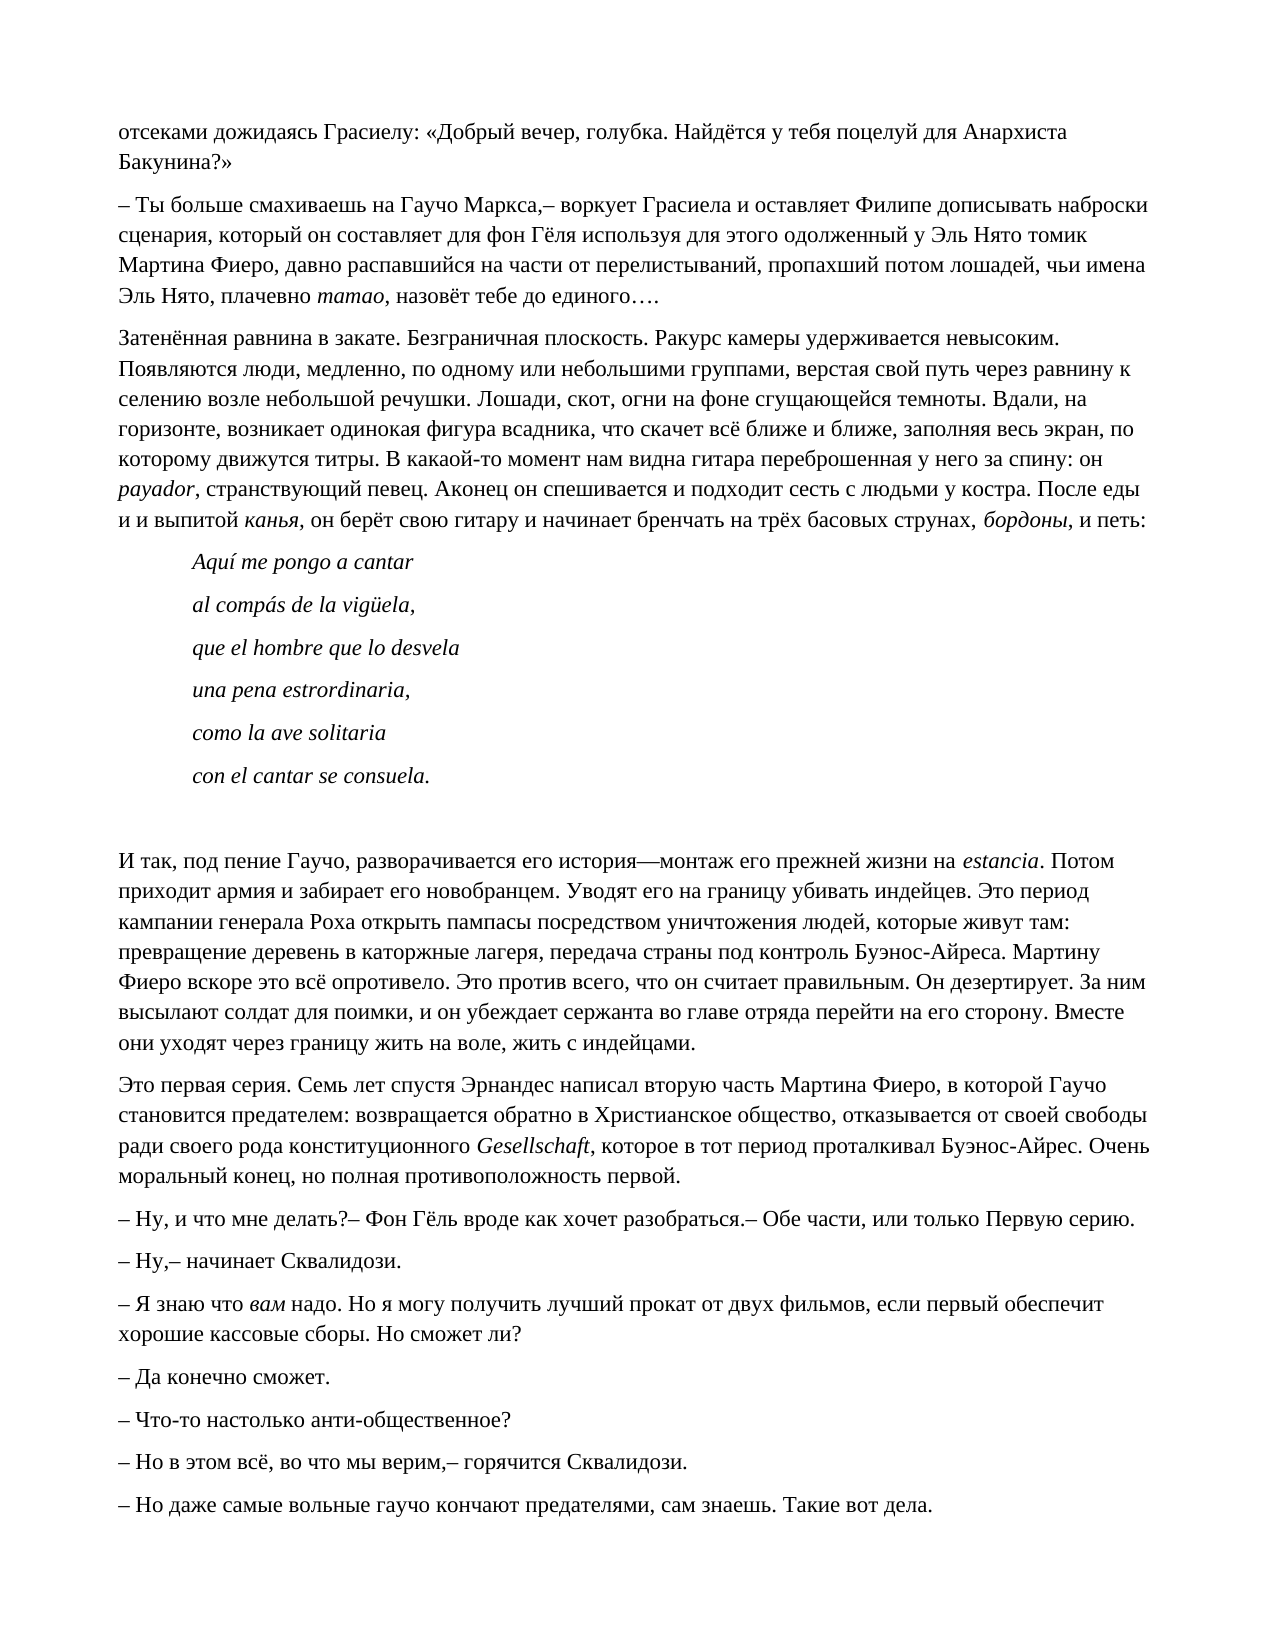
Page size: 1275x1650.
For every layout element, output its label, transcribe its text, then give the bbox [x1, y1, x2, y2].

text – Что-то настолько анти-общественное? [118, 1406, 1157, 1432]
text una pena estrordinaria, [192, 676, 1157, 703]
text – Но даже самые вольные гаучо кончают предателями, сам знаешь. Такие вот дела. [118, 1491, 1157, 1517]
text – Ну, и что мне делать?– Фон Гёль вроде как хочет разобраться.– Обе части, или только Первую серию. [118, 1204, 1157, 1231]
text И так, под пение Гаучо, разворачивается его история—монтаж его прежней жизни на estancia. Потом приходит армия и забирает его новобранцем. Уводят его на границу убивать индейцев. Это период кампании генерала Роха открыть пампасы посредством уничтожения людей, которые живут там: превращение деревень в каторжные лагеря, передача страны под контроль Буэнос-Айреса. Мартину Фиеро вскоре это всё опротивело. Это против всего, что он считает правильным. Он дезертирует. За ним высылают солдат для поимки, и он убеждает сержанта во главе отряда перейти на его сторону. Вместе они уходят через границу жить на воле, жить с индейцами. [118, 847, 1157, 1055]
text al compás de la vigüela, [192, 591, 1157, 617]
text como la ave solitaria [192, 719, 1157, 746]
text – Я знаю что вам надо. Но я могу получить лучший прокат от двух фильмов, если первый обеспечит хорошие кассовые сборы. Но сможет ли? [118, 1290, 1157, 1347]
text Это первая серия. Семь лет спустя Эрнандес написал вторую часть Мартина Фиеро, в которой Гаучо становится предателем: возвращается обратно в Христианское общество, отказывается от своей свободы ради своего рода конституционного Gesellschaft, которое в тот период проталкивал Буэнос-Айрес. Очень моральный конец, но полная противоположность первой. [118, 1071, 1157, 1188]
text отсеками дожидаясь Грасиелу: «Добрый вечер, голубка. Найдётся у тебя поцелуй для Анархиста Бакунина?» [118, 118, 1157, 175]
text Aquí me pongo a cantar [192, 548, 1157, 575]
text – Ну,– начинает Сквалидози. [118, 1247, 1157, 1274]
text con el cantar se consuela. [192, 762, 1157, 788]
text que el hombre que lo desvela [192, 634, 1157, 660]
text Затенённая равнина в закате. Безграничная плоскость. Ракурс камеры удерживается невысоким. Появляются люди, медленно, по одному или небольшими группами, верстая свой путь через равнину к селению возле небольшой речушки. Лошади, скот, огни на фоне сгущающейся темноты. Вдали, на горизонте, возникает одинокая фигура всадника, что скачет всё ближе и ближе, заполняя весь экран, по которому движутся титры. В какаой-то момент нам видна гитара переброшенная у него за спину: он payador, странствующий певец. Аконец он спешивается и подходит сесть с людьми у костра. После еды и и выпитой канья, он берёт свою гитару и начинает бренчать на трёх басовых струнах, бордоны, и петь: [118, 324, 1157, 532]
text – Ты больше смахиваешь на Гаучо Маркса,– воркует Грасиела и оставляет Филипе дописывать наброски сценария, который он составляет для фон Гёля используя для этого одолженный у Эль Нято томик Мартина Фиеро, давно распавшийся на части от перелистываний, пропахший потом лошадей, чьи имена Эль Нято, плачевно mamao, назовёт тебе до единого…. [118, 191, 1157, 308]
text – Но в этом всё, во что мы верим,– горячится Сквалидози. [118, 1448, 1157, 1475]
text – Да конечно сможет. [118, 1363, 1157, 1389]
